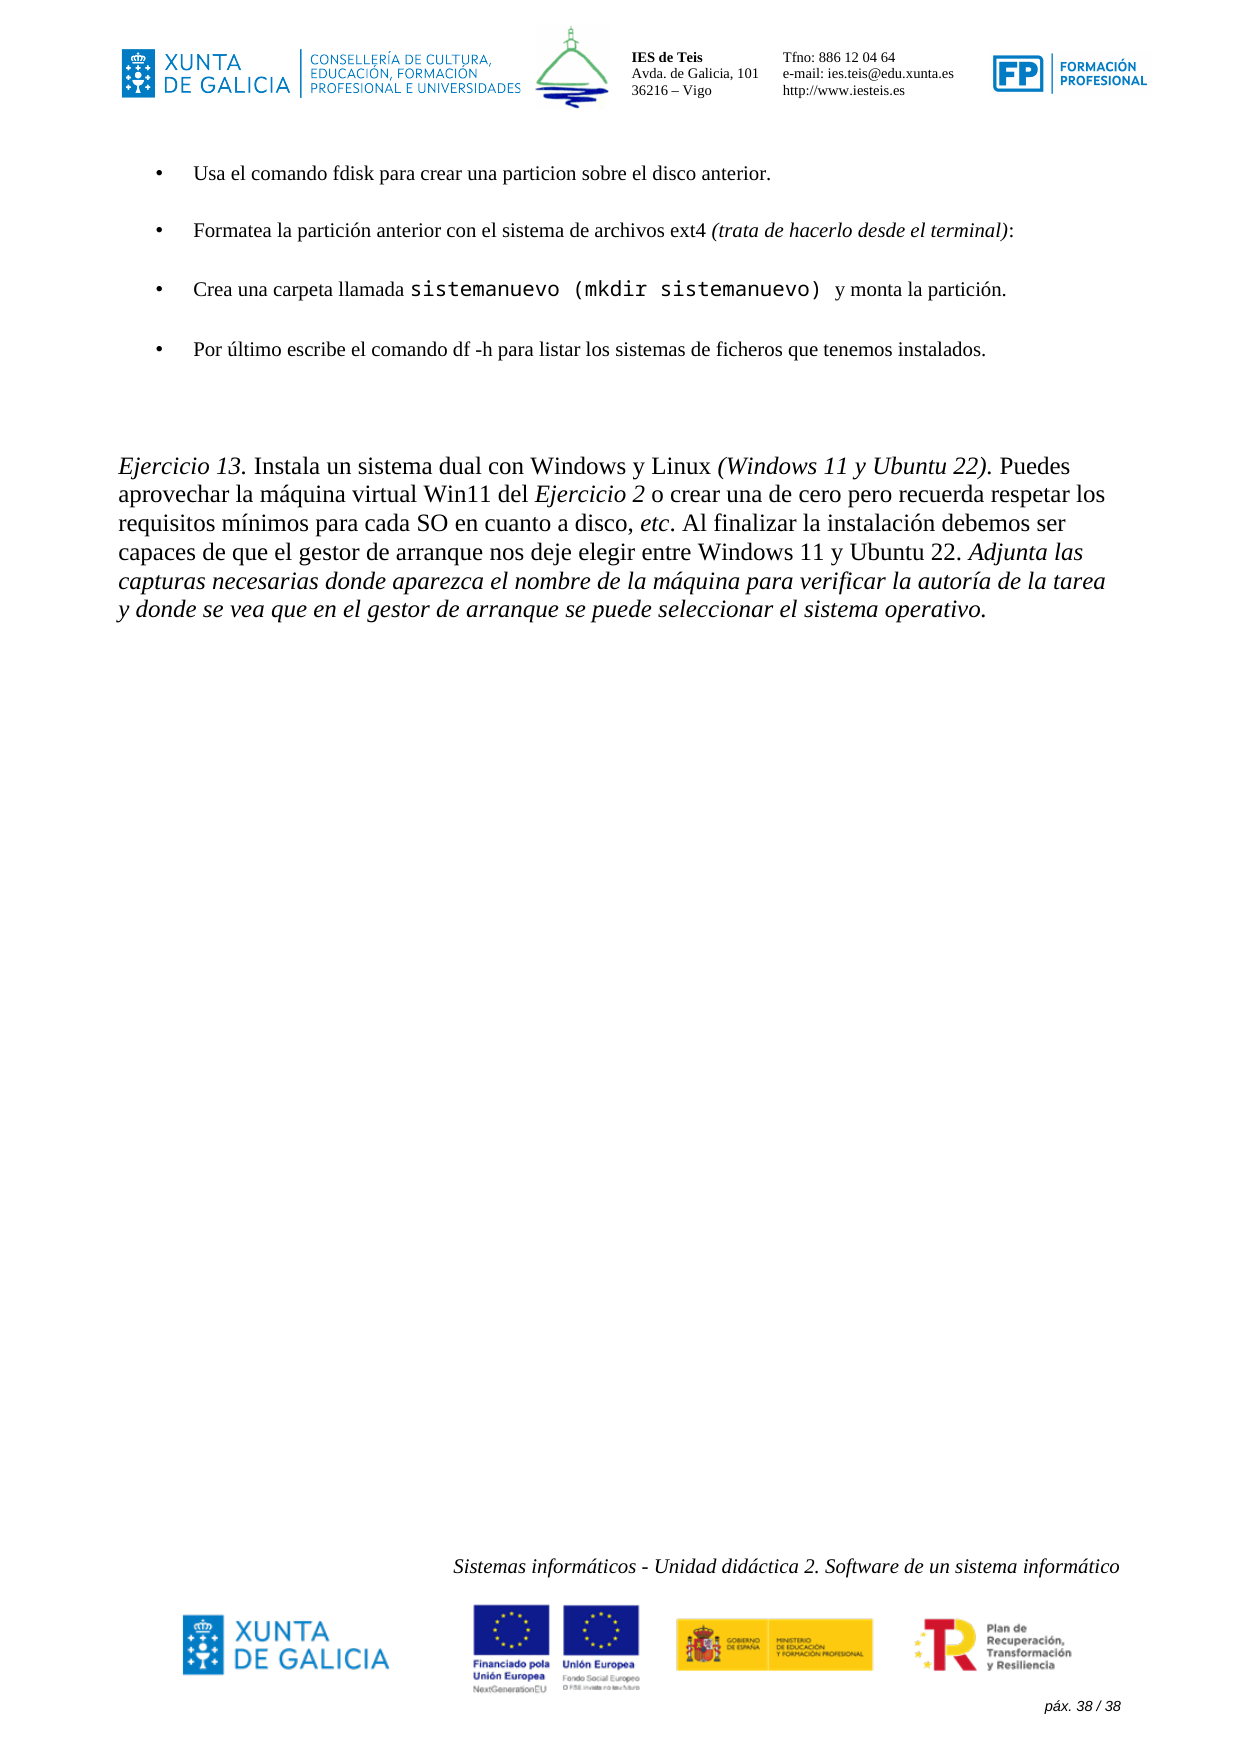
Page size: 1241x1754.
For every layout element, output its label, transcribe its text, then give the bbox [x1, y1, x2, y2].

picture [989, 50, 1153, 97]
text Ejercicio 13. Instala un sistema dual con Windows y Linux (Windows 11 y Ubuntu 22). Puedes aprovechar la máquina virtual Win11 del Ejercicio 2 o crear una de cero pero recuerda respetar los requisitos mínimos para cada SO en cuanto a disco, etc. Al finalizar la instalación debemos ser capaces de que el gestor de arranque nos deje elegir entre Windows 11 y Ubuntu 22. Adjunta las capturas necesarias donde aparezca el nombre de la máquina para verificar la autoría de la tarea y donde se vea que en el gestor de arranque se puede seleccionar el sistema operativo. [118, 451, 1122, 623]
picture [121, 49, 521, 98]
picture [534, 25, 611, 110]
picture [182, 1593, 1085, 1700]
list Por último escribe el comando df -h para listar los sistemas de ficheros que tenemos instalados. [156, 337, 1122, 361]
list Formatea la partición anterior con el sistema de archivos ext4 (trata de hacerlo desde el terminal): [156, 217, 1122, 242]
list Usa el comando fdisk para crear una particion sobre el disco anterior. [156, 160, 1122, 184]
list Crea una carpeta llamada sistemanuevo (mkdir sistemanuevo) y monta la partición. [156, 274, 1122, 303]
